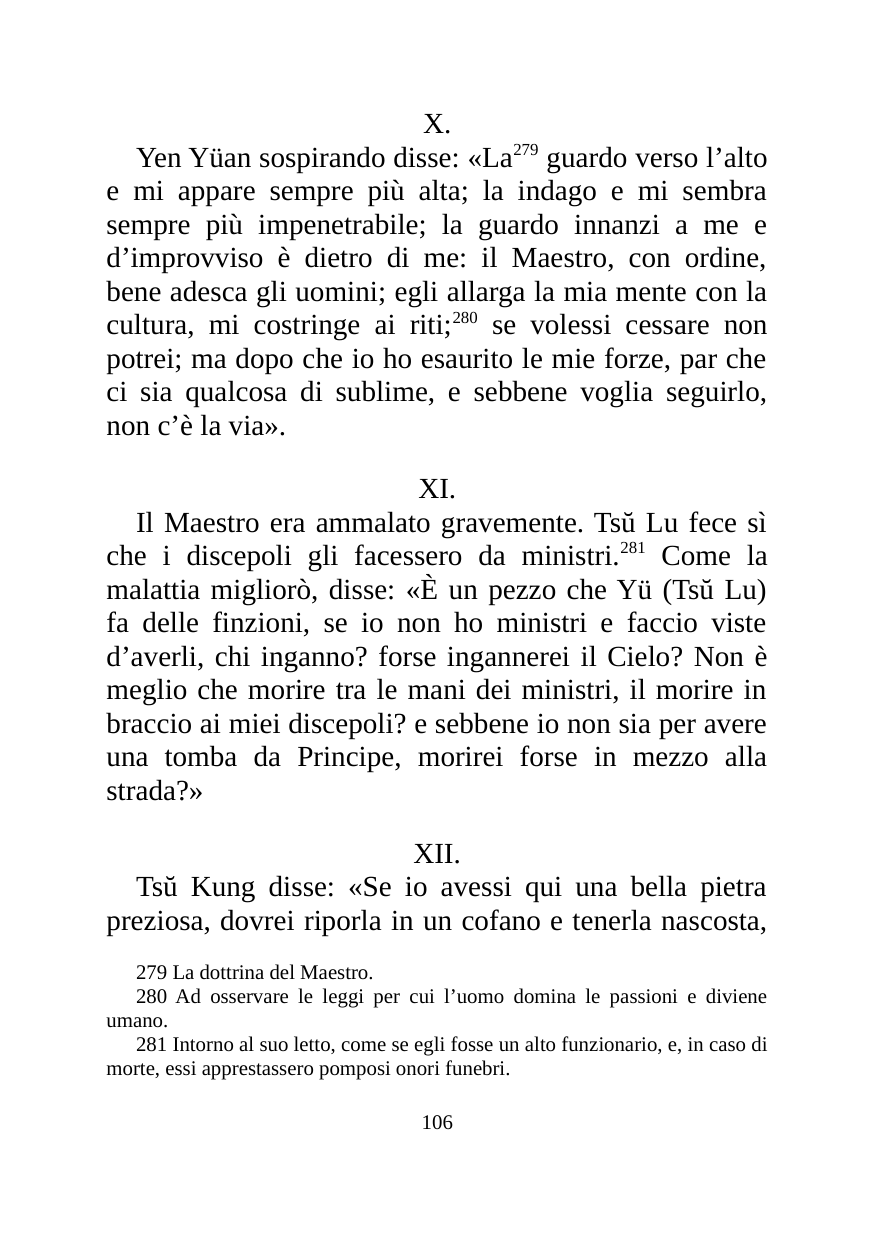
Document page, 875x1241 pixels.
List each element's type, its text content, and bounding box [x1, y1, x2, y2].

text Yen Yüan sospirando disse: «La guardo verso l’alto e mi appare sempre più alta; la indago e mi sembra sempre più impenetrabile; la guardo innanzi a me e d’improvviso è dietro di me: il Maestro, con ordine, bene adesca gli uomini; egli allarga la mia mente con la cultura, mi costringe ai riti; se volessi cessare non potrei; ma dopo che io ho esaurito le mie forze, par che ci sia qualcosa di sublime, e sebbene voglia seguirlo, non c’è la via». [106, 140, 768, 442]
text Il Maestro era ammalato gravemente. Tsŭ Lu fece sì che i discepoli gli facessero da ministri. Come la malattia migliorò, disse: «È un pezzo che Yü (Tsŭ Lu) fa delle finzioni, se io non ho ministri e faccio viste d’averli, chi inganno? forse ingannerei il Cielo? Non è meglio che morire tra le mani dei ministri, il morire in braccio ai miei discepoli? e sebbene io non sia per avere una tomba da Principe, morirei forse in mezzo alla strada?» [106, 505, 768, 807]
text XII. [106, 836, 768, 869]
text Ad osservare le leggi per cui l’uomo domina le passioni e diviene umano. [106, 984, 768, 1032]
text La dottrina del Maestro. [106, 960, 768, 984]
text X. [106, 106, 768, 140]
text Tsŭ Kung disse: «Se io avessi qui una bella pietra preziosa, dovrei riporla in un cofano e tenerla nascosta, [106, 869, 768, 937]
text XI. [106, 471, 768, 505]
text Intorno al suo letto, come se egli fosse un alto funzionario, e, in caso di morte, essi apprestassero pomposi onori funebri. [106, 1032, 768, 1080]
